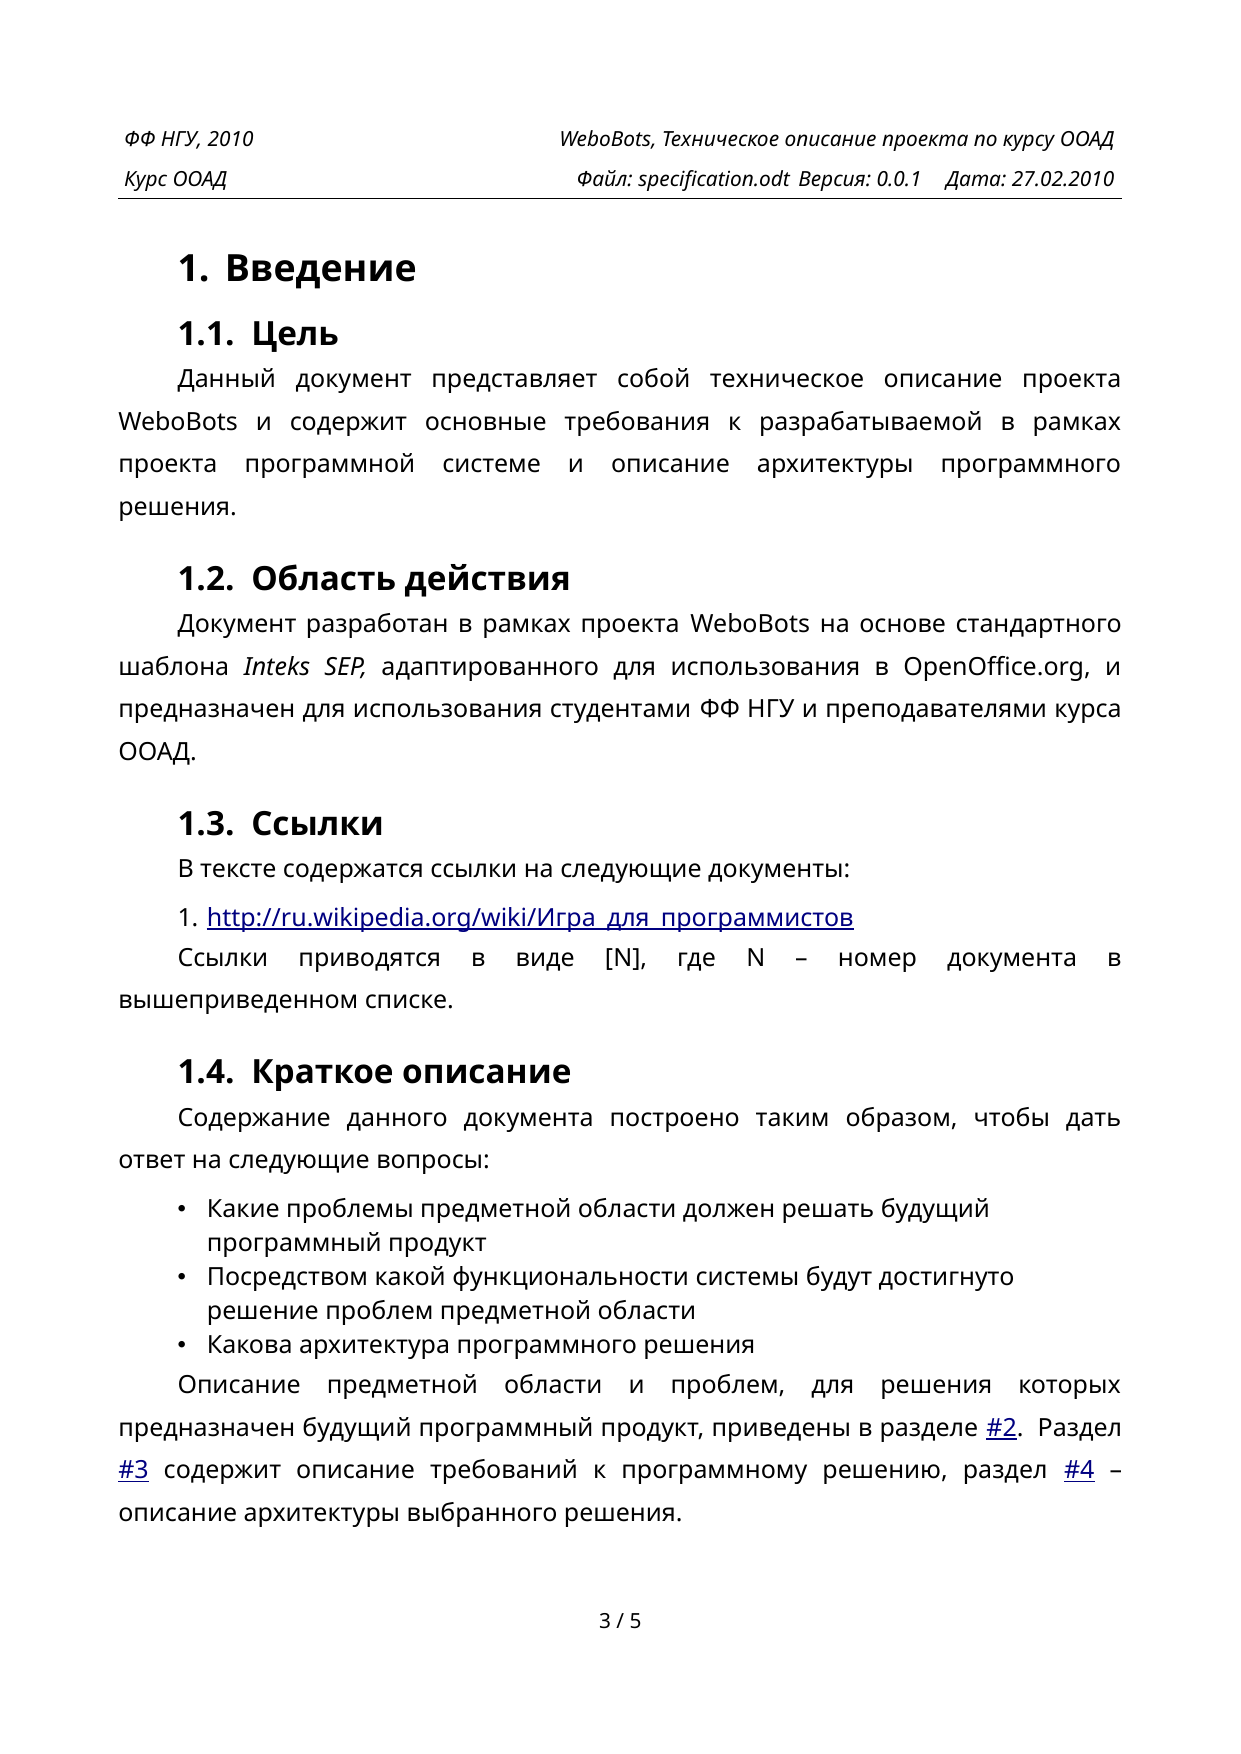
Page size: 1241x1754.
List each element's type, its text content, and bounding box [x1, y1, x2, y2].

text Содержание данного документа построено таким образом, чтобы дать ответ на следующие вопросы: [118, 1099, 1122, 1176]
list Посредством какой функциональности системы будут достигнуто решение проблем предметной области [177, 1259, 1122, 1327]
subtitle Ссылки [177, 800, 1063, 845]
text В тексте содержатся ссылки на следующие документы: [118, 851, 1122, 885]
text Данный документ представляет собой техническое описание проекта WeboBots и содержит основные требования к разрабатываемой в рамках проекта программной системе и описание архитектуры программного решения. [118, 361, 1122, 523]
text Описание предметной области и проблем, для решения которых предназначен будущий программный продукт, приведены в разделе #2. Раздел #3 содержит описание требований к программному решению, раздел #4 – описание архитектуры выбранного решения. [118, 1367, 1122, 1528]
subtitle Краткое описание [177, 1048, 1063, 1094]
list Какова архитектура программного решения [177, 1327, 1122, 1361]
subtitle Цель [177, 310, 1063, 355]
subtitle Область действия [177, 555, 1063, 600]
subtitle Введение [177, 241, 1063, 292]
list http://ru.wikipedia.org/wiki/Игра_для_программистов [177, 899, 1122, 934]
list Какие проблемы предметной области должен решать будущий программный продукт [177, 1191, 1122, 1259]
text Документ разработан в рамках проекта WeboBots на основе стандартного шаблона Inteks SEP, адаптированного для использования в OpenOffice.org, и предназначен для использования студентами ФФ НГУ и преподавателями курса ООАД. [118, 606, 1122, 768]
text Ссылки приводятся в виде [N], где N – номер документа в вышеприведенном списке. [118, 939, 1122, 1016]
